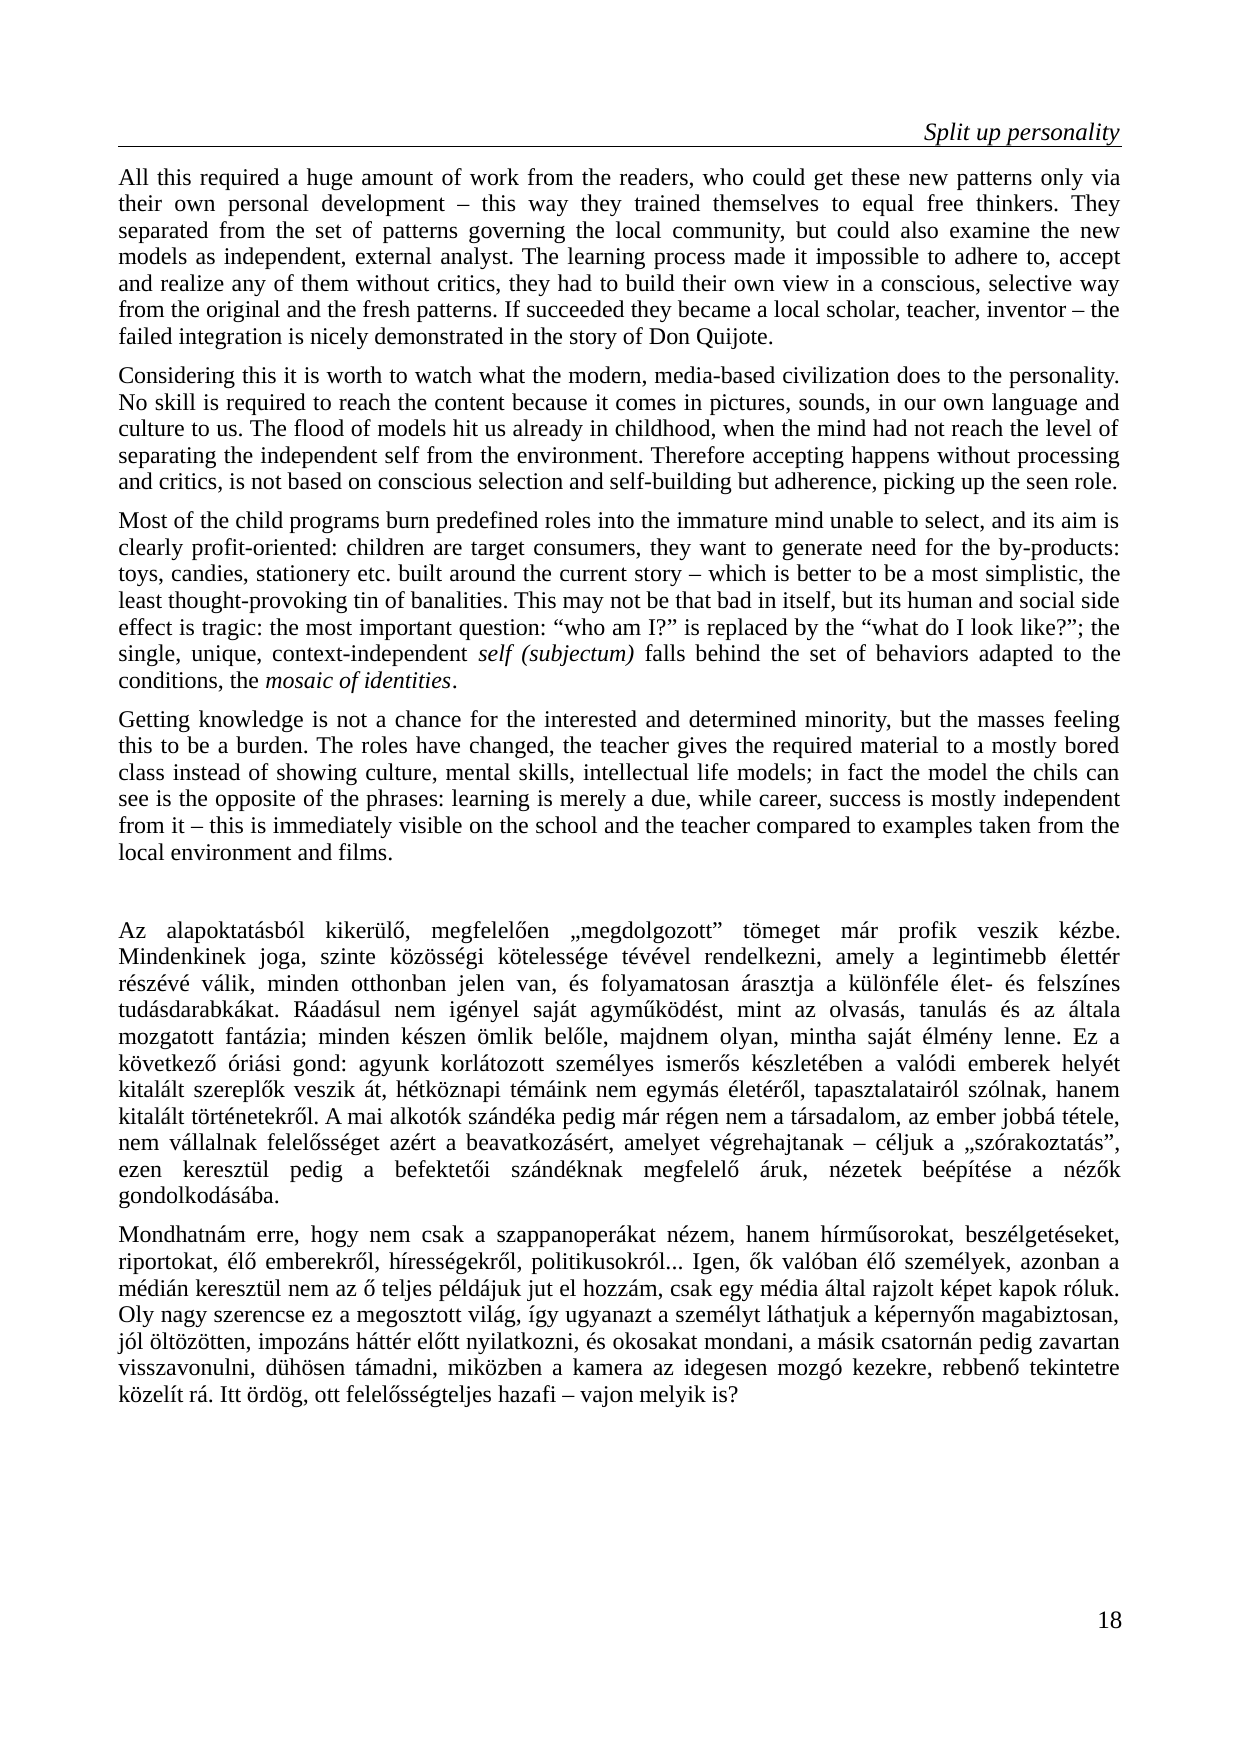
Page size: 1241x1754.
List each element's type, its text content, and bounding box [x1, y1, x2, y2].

text Mondhatnám erre, hogy nem csak a szappanoperákat nézem, hanem hírműsorokat, beszélgetéseket, riportokat, élő emberekről, hírességekről, politikusokról... Igen, ők valóban élő személyek, azonban a médián keresztül nem az ő teljes példájuk jut el hozzám, csak egy média által rajzolt képet kapok róluk. Oly nagy szerencse ez a megosztott világ, így ugyanazt a személyt láthatjuk a képernyőn magabiztosan, jól öltözötten, impozáns háttér előtt nyilatkozni, és okosakat mondani, a másik csatornán pedig zavartan visszavonulni, dühösen támadni, miközben a kamera az idegesen mozgó kezekre, rebbenő tekintetre közelít rá. Itt ördög, ott felelősségteljes hazafi – vajon melyik is? [118, 1221, 1122, 1407]
text Most of the child programs burn predefined roles into the immature mind unable to select, and its aim is clearly profit-oriented: children are target consumers, they want to generate need for the by-products: toys, candies, stationery etc. built around the current story – which is better to be a most simplistic, the least thought-provoking tin of banalities. This may not be that bad in itself, but its human and social side effect is tragic: the most important question: “who am I?” is replaced by the “what do I look like?”; the single, unique, context-independent self (subjectum) falls behind the set of behaviors adapted to the conditions, the mosaic of identities. [118, 507, 1122, 693]
text All this required a huge amount of work from the readers, who could get these new patterns only via their own personal development – this way they trained themselves to equal free thinkers. They separated from the set of patterns governing the local community, but could also examine the new models as independent, external analyst. The learning process made it impossible to adhere to, accept and realize any of them without critics, they had to build their own view in a conscious, selective way from the original and the fresh patterns. If succeeded they became a local scholar, teacher, inventor – the failed integration is nicely demonstrated in the story of Don Quijote. [118, 164, 1122, 349]
text Considering this it is worth to watch what the modern, media-based civilization does to the personality. No skill is required to reach the content because it comes in pictures, sounds, in our own language and culture to us. The flood of models hit us already in childhood, when the mind had not reach the level of separating the independent self from the environment. Therefore accepting happens without processing and critics, is not based on conscious selection and self-building but adherence, picking up the seen role. [118, 362, 1122, 495]
text Az alapoktatásból kikerülő, megfelelően „megdolgozott” tömeget már profik veszik kézbe. Mindenkinek joga, szinte közösségi kötelessége tévével rendelkezni, amely a legintimebb élettér részévé válik, minden otthonban jelen van, és folyamatosan árasztja a különféle élet- és felszínes tudásdarabkákat. Ráadásul nem igényel saját agyműködést, mint az olvasás, tanulás és az általa mozgatott fantázia; minden készen ömlik belőle, majdnem olyan, mintha saját élmény lenne. Ez a következő óriási gond: agyunk korlátozott személyes ismerős készletében a valódi emberek helyét kitalált szereplők veszik át, hétköznapi témáink nem egymás életéről, tapasztalatairól szólnak, hanem kitalált történetekről. A mai alkotók szándéka pedig már régen nem a társadalom, az ember jobbá tétele, nem vállalnak felelősséget azért a beavatkozásért, amelyet végrehajtanak – céljuk a „szórakoztatás”, ezen keresztül pedig a befektetői szándéknak megfelelő áruk, nézetek beépítése a nézők gondolkodásába. [118, 917, 1122, 1209]
text Getting knowledge is not a chance for the interested and determined minority, but the masses feeling this to be a burden. The roles have changed, the teacher gives the required material to a mostly bored class instead of showing culture, mental skills, intellectual life models; in fact the model the chils can see is the opposite of the phrases: learning is merely a due, while career, success is mostly independent from it – this is immediately visible on the school and the teacher compared to examples taken from the local environment and films. [118, 706, 1122, 865]
